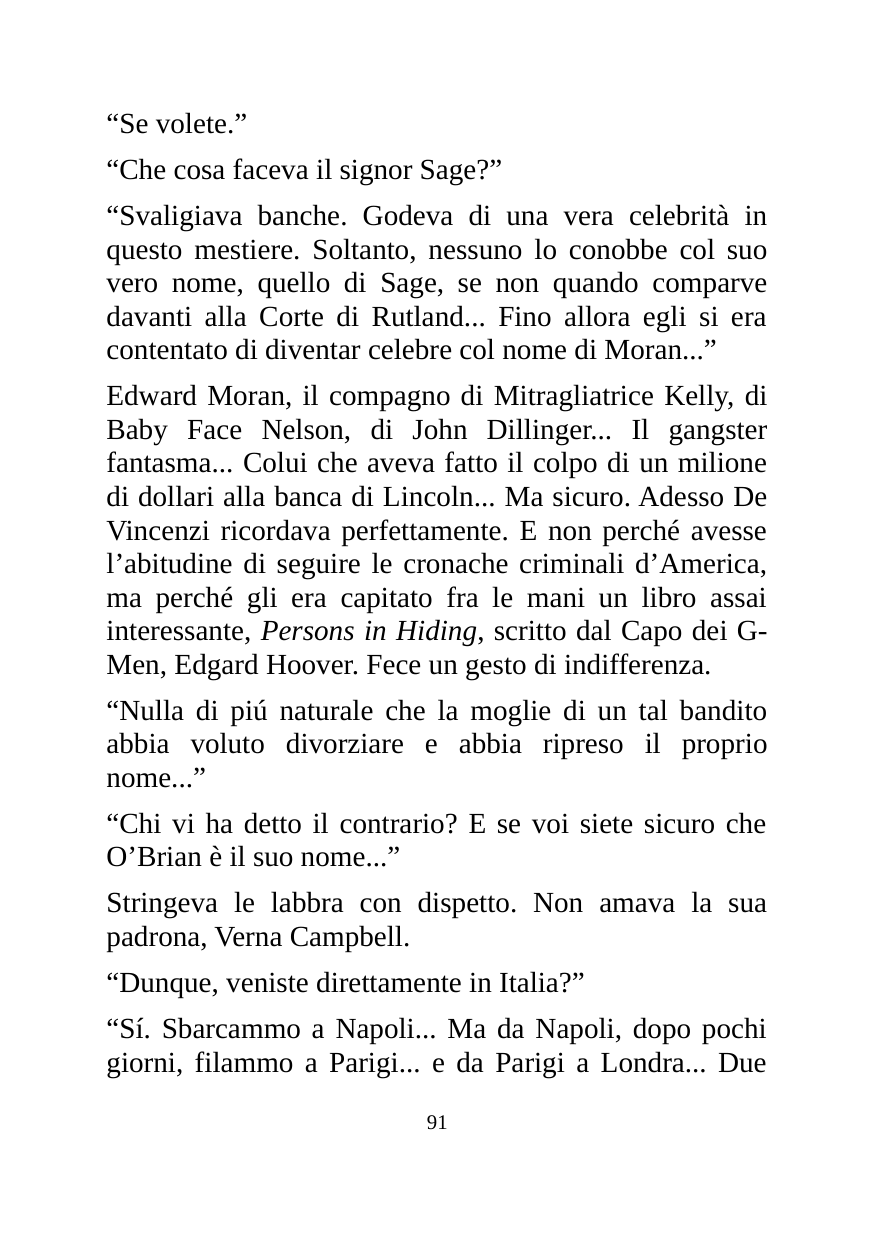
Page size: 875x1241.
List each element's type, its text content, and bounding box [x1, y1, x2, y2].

text “Che cosa faceva il signor Sage?” [106, 152, 768, 186]
text “Chi vi ha detto il contrario? E se voi siete sicuro che O’Brian è il suo nome...” [106, 806, 768, 873]
text Edward Moran, il compagno di Mitragliatrice Kelly, di Baby Face Nelson, di John Dillinger... Il gangster fantasma... Colui che aveva fatto il colpo di un milione di dollari alla banca di Lincoln... Ma sicuro. Adesso De Vincenzi ricordava perfettamente. E non perché avesse l’abitudine di seguire le cronache criminali d’America, ma perché gli era capitato fra le mani un libro assai interessante, Persons in Hiding, scritto dal Capo dei G-Men, Edgard Hoover. Fece un gesto di indifferenza. [106, 378, 768, 680]
text “Svaligiava banche. Godeva di una vera celebrità in questo mestiere. Soltanto, nessuno lo conobbe col suo vero nome, quello di Sage, se non quando comparve davanti alla Corte di Rutland... Fino allora egli si era contentato di diventar celebre col nome di Moran...” [106, 198, 768, 366]
text “Dunque, veniste direttamente in Italia?” [106, 965, 768, 999]
text “Se volete.” [106, 106, 768, 140]
text “Nulla di piú naturale che la moglie di un tal bandito abbia voluto divorziare e abbia ripreso il proprio nome...” [106, 693, 768, 793]
text Stringeva le labbra con dispetto. Non amava la sua padrona, Verna Campbell. [106, 886, 768, 953]
text “Sí. Sbarcammo a Napoli... Ma da Napoli, dopo pochi giorni, filammo a Parigi... e da Parigi a Londra... Due [106, 1011, 768, 1078]
